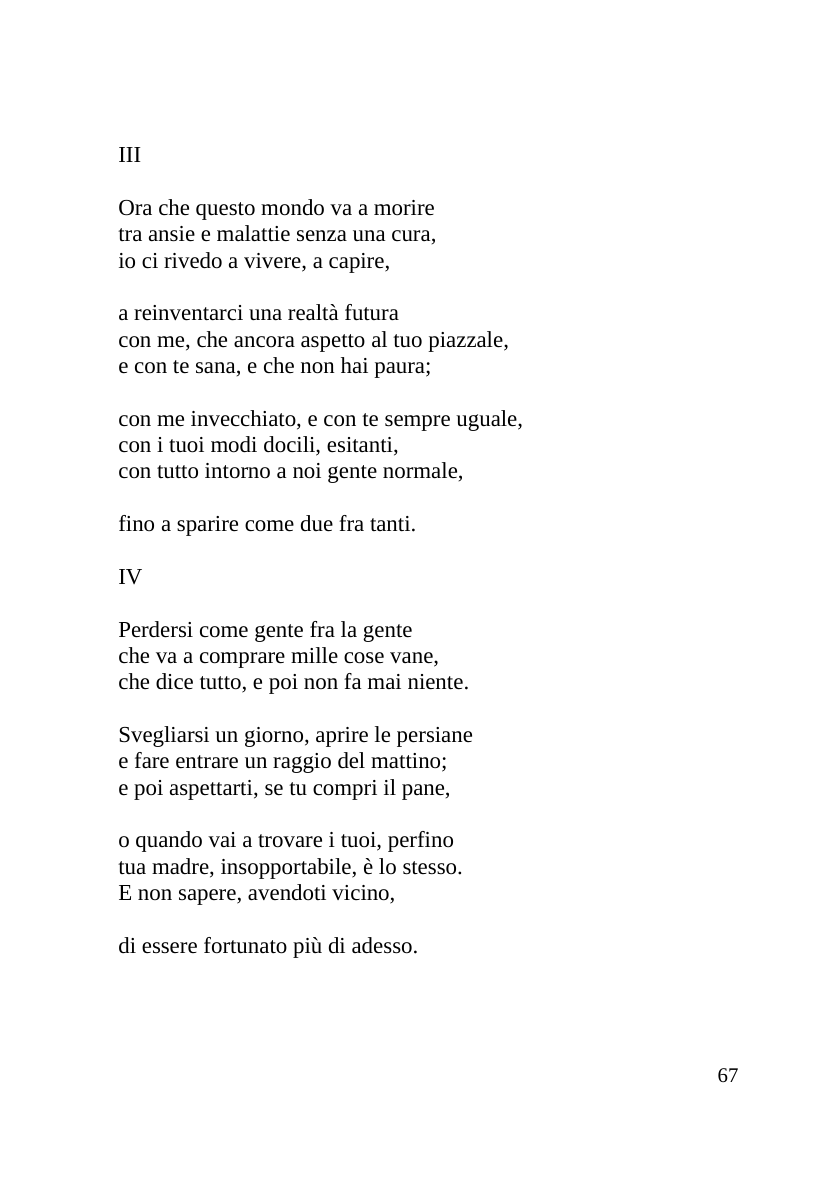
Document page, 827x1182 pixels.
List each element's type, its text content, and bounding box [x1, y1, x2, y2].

text tra ansie e malattie senza una cura, [118, 220, 738, 247]
text Ora che questo mondo va a morire [118, 194, 738, 220]
text fino a sparire come due fra tanti. [118, 510, 738, 537]
text e poi aspettarti, se tu compri il pane, [118, 774, 738, 800]
text con i tuoi modi docili, esitanti, [118, 431, 738, 457]
text di essere fortunato più di adesso. [118, 932, 738, 958]
text con me invecchiato, e con te sempre uguale, [118, 405, 738, 431]
text a reinventarci una realtà futura [118, 299, 738, 326]
text IV [118, 563, 738, 589]
text che dice tutto, e poi non fa mai niente. [118, 668, 738, 695]
text con me, che ancora aspetto al tuo piazzale, [118, 326, 738, 352]
text tua madre, insopportabile, è lo stesso. [118, 853, 738, 879]
text o quando vai a trovare i tuoi, perfino [118, 826, 738, 853]
text con tutto intorno a noi gente normale, [118, 457, 738, 484]
text Svegliarsi un giorno, aprire le persiane [118, 721, 738, 747]
text io ci rivedo a vivere, a capire, [118, 247, 738, 273]
text III [118, 141, 738, 168]
text E non sapere, avendoti vicino, [118, 879, 738, 906]
text che va a comprare mille cose vane, [118, 642, 738, 668]
text Perdersi come gente fra la gente [118, 616, 738, 642]
text e fare entrare un raggio del mattino; [118, 747, 738, 774]
text e con te sana, e che non hai paura; [118, 352, 738, 378]
